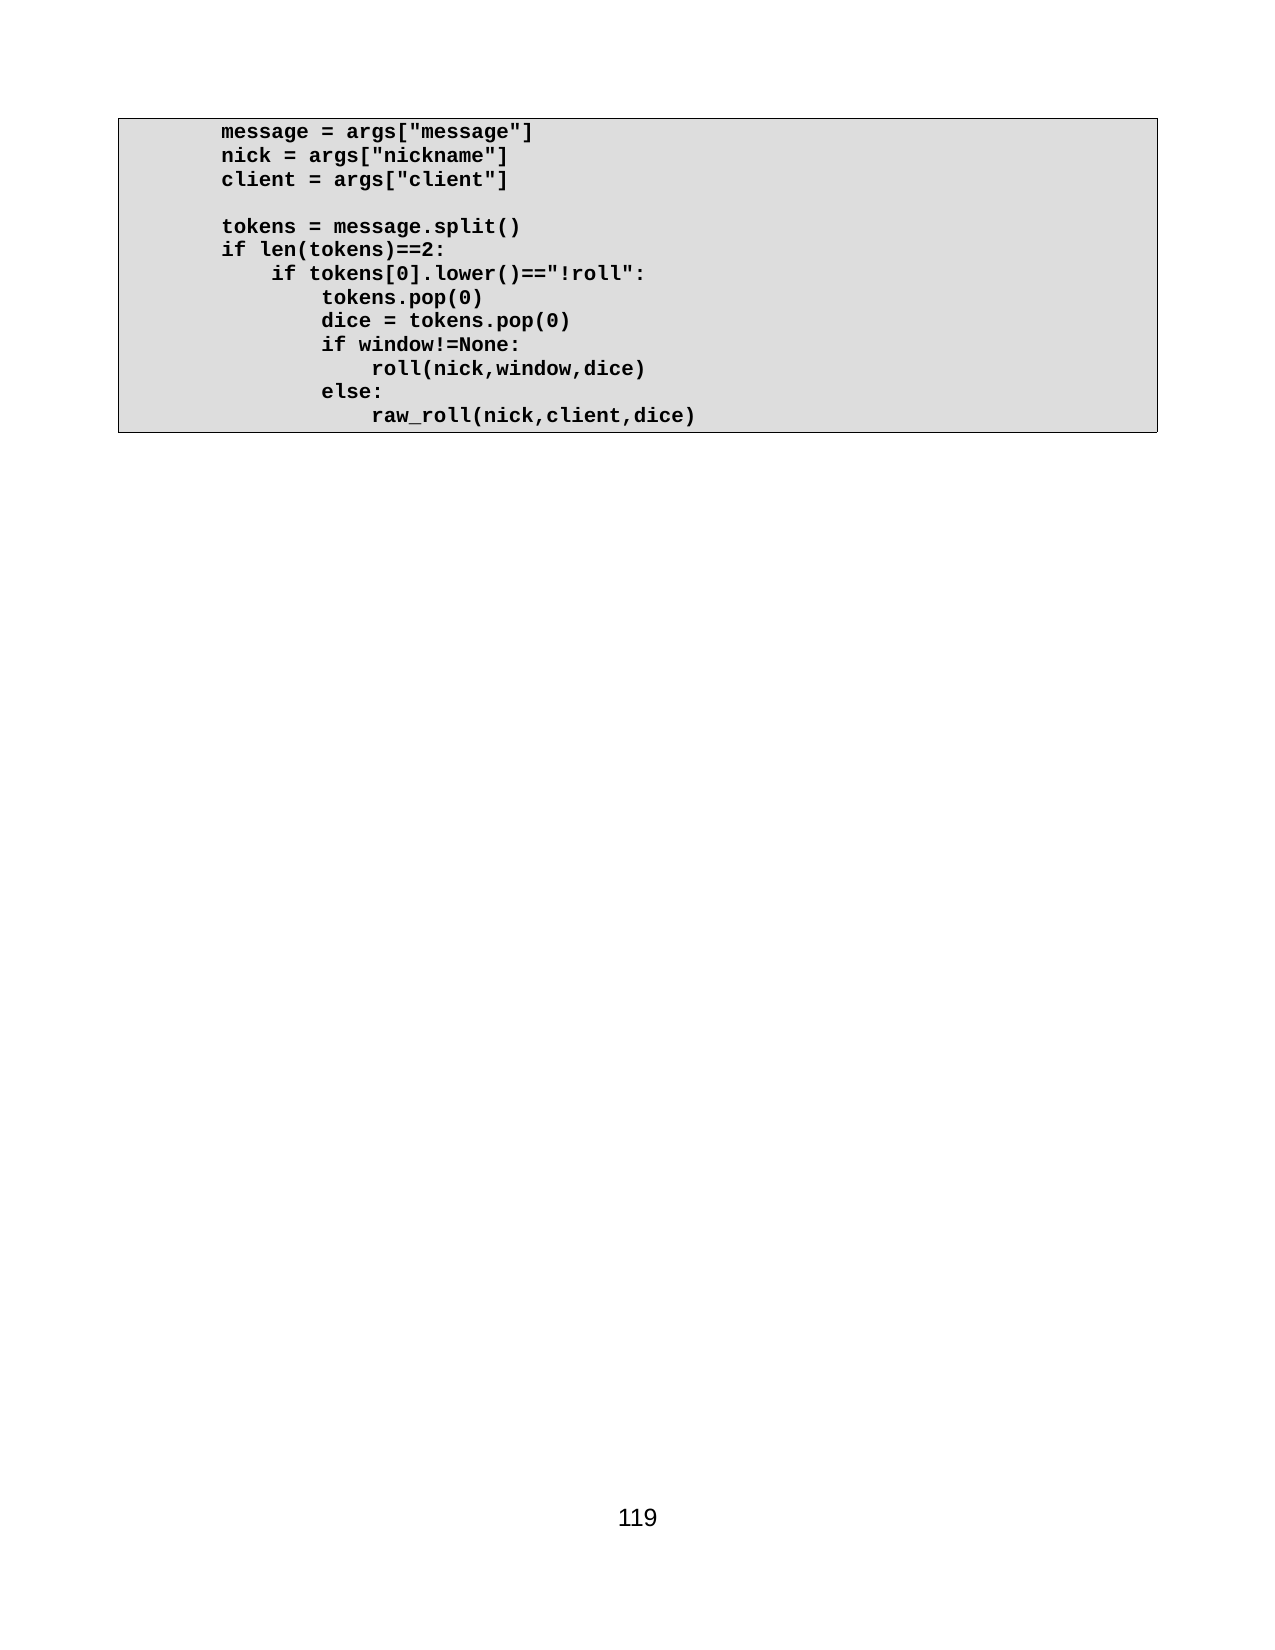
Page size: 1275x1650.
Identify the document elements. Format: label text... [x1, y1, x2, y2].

table_header message = args["message"] nick = args["nickname"] client = args["client"] tokens = message.split() if len(tokens)==2: if tokens[0].lower()=="!roll": tokens.pop(0) dice = tokens.pop(0) if window!=None: roll(nick,window,dice) else: raw_roll(nick,client,dice) [119, 119, 1157, 432]
